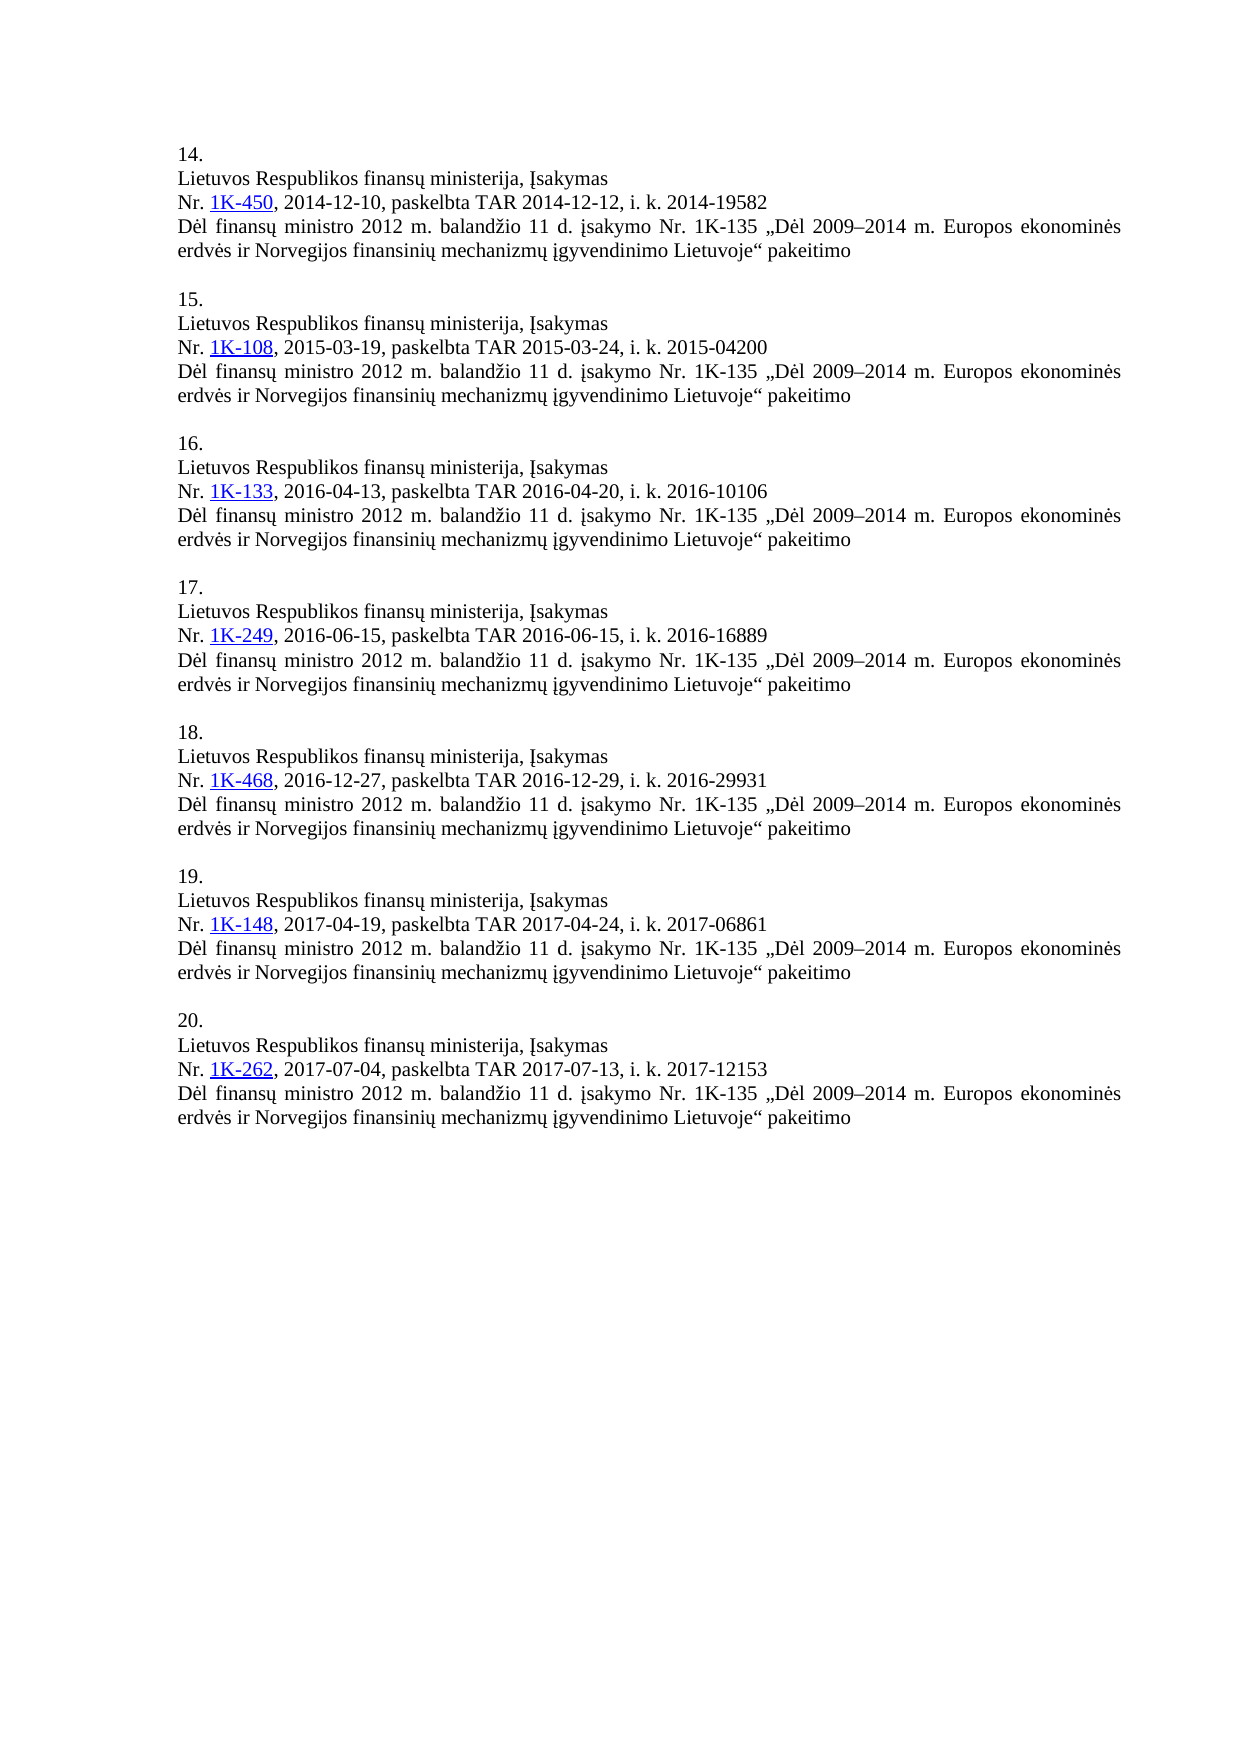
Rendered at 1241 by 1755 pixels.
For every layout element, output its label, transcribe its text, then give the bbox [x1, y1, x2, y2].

text Dėl finansų ministro 2012 m. balandžio 11 d. įsakymo Nr. 1K-135 „Dėl 2009–2014 m. Europos ekonominės erdvės ir Norvegijos finansinių mechanizmų įgyvendinimo Lietuvoje“ pakeitimo [177, 214, 1122, 262]
text Nr. 1K-249, 2016-06-15, paskelbta TAR 2016-06-15, i. k. 2016-16889 [177, 623, 1122, 647]
text 14. [177, 142, 1122, 166]
text Dėl finansų ministro 2012 m. balandžio 11 d. įsakymo Nr. 1K-135 „Dėl 2009–2014 m. Europos ekonominės erdvės ir Norvegijos finansinių mechanizmų įgyvendinimo Lietuvoje“ pakeitimo [177, 936, 1122, 984]
text Nr. 1K-148, 2017-04-19, paskelbta TAR 2017-04-24, i. k. 2017-06861 [177, 912, 1122, 936]
text 15. [177, 287, 1122, 311]
text Nr. 1K-468, 2016-12-27, paskelbta TAR 2016-12-29, i. k. 2016-29931 [177, 768, 1122, 792]
text Lietuvos Respublikos finansų ministerija, Įsakymas [177, 599, 1122, 623]
text Dėl finansų ministro 2012 m. balandžio 11 d. įsakymo Nr. 1K-135 „Dėl 2009–2014 m. Europos ekonominės erdvės ir Norvegijos finansinių mechanizmų įgyvendinimo Lietuvoje“ pakeitimo [177, 647, 1122, 696]
text 19. [177, 864, 1122, 888]
text Nr. 1K-133, 2016-04-13, paskelbta TAR 2016-04-20, i. k. 2016-10106 [177, 479, 1122, 503]
text Nr. 1K-262, 2017-07-04, paskelbta TAR 2017-07-13, i. k. 2017-12153 [177, 1057, 1122, 1081]
text Lietuvos Respublikos finansų ministerija, Įsakymas [177, 744, 1122, 768]
text Dėl finansų ministro 2012 m. balandžio 11 d. įsakymo Nr. 1K-135 „Dėl 2009–2014 m. Europos ekonominės erdvės ir Norvegijos finansinių mechanizmų įgyvendinimo Lietuvoje“ pakeitimo [177, 792, 1122, 840]
text 18. [177, 720, 1122, 744]
text Lietuvos Respublikos finansų ministerija, Įsakymas [177, 455, 1122, 479]
text Lietuvos Respublikos finansų ministerija, Įsakymas [177, 166, 1122, 190]
text Lietuvos Respublikos finansų ministerija, Įsakymas [177, 311, 1122, 335]
text 17. [177, 575, 1122, 599]
text Nr. 1K-450, 2014-12-10, paskelbta TAR 2014-12-12, i. k. 2014-19582 [177, 190, 1122, 214]
text 16. [177, 431, 1122, 455]
text Dėl finansų ministro 2012 m. balandžio 11 d. įsakymo Nr. 1K-135 „Dėl 2009–2014 m. Europos ekonominės erdvės ir Norvegijos finansinių mechanizmų įgyvendinimo Lietuvoje“ pakeitimo [177, 359, 1122, 407]
text Dėl finansų ministro 2012 m. balandžio 11 d. įsakymo Nr. 1K-135 „Dėl 2009–2014 m. Europos ekonominės erdvės ir Norvegijos finansinių mechanizmų įgyvendinimo Lietuvoje“ pakeitimo [177, 1081, 1122, 1129]
text 20. [177, 1008, 1122, 1032]
text Lietuvos Respublikos finansų ministerija, Įsakymas [177, 1032, 1122, 1057]
text Nr. 1K-108, 2015-03-19, paskelbta TAR 2015-03-24, i. k. 2015-04200 [177, 335, 1122, 359]
text Dėl finansų ministro 2012 m. balandžio 11 d. įsakymo Nr. 1K-135 „Dėl 2009–2014 m. Europos ekonominės erdvės ir Norvegijos finansinių mechanizmų įgyvendinimo Lietuvoje“ pakeitimo [177, 503, 1122, 551]
text Lietuvos Respublikos finansų ministerija, Įsakymas [177, 888, 1122, 912]
